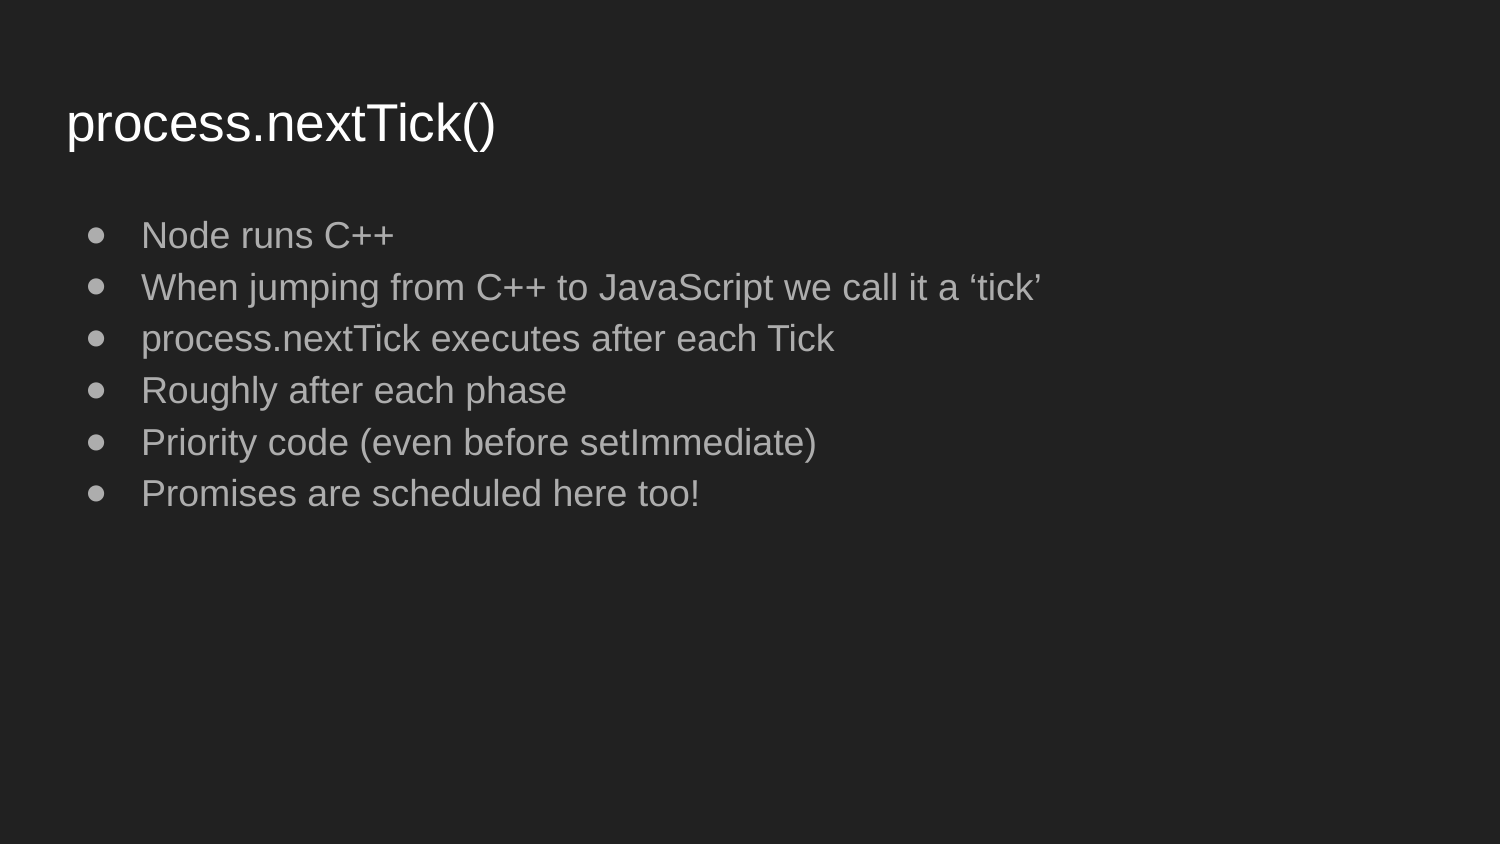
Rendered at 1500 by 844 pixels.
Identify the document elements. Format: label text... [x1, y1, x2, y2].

list Node runs C++ When jumping from C++ to JavaScript we call it a ‘tick’ process.nextTick executes after each Tick Roughly after each phase Priority code (even before setImmediate) Promises are scheduled here too! [51, 189, 1449, 750]
title process.nextTick() [51, 72, 1449, 167]
